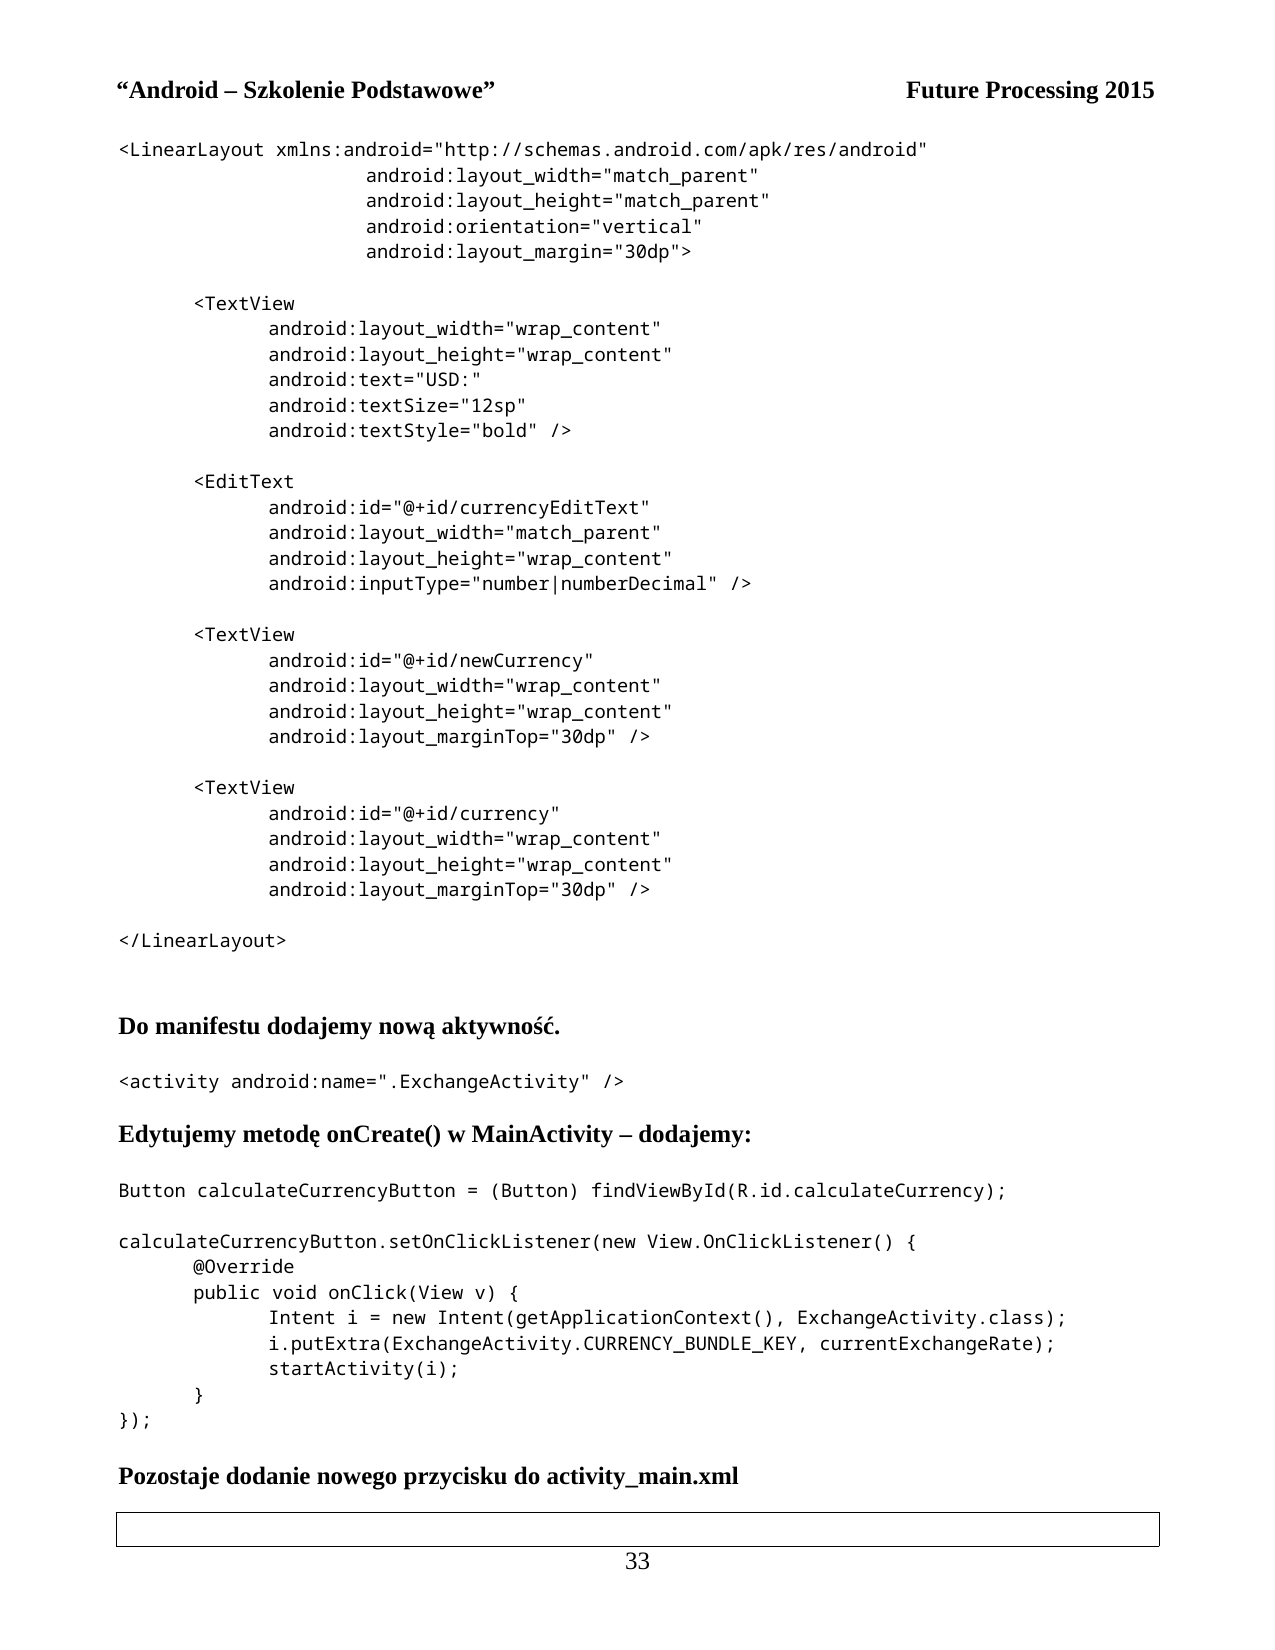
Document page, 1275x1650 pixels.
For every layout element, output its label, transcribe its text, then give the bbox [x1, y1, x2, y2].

text Pozostaje dodanie nowego przycisku do activity_main.xml [118, 1461, 1157, 1489]
text android:id="@+id/newCurrency" [118, 647, 1157, 673]
text <TextView [118, 290, 1157, 315]
text @Override [118, 1253, 1157, 1279]
text }); [118, 1407, 1157, 1432]
text } [118, 1381, 1157, 1407]
text android:layout_width="match_parent" [118, 162, 1157, 188]
text i.putExtra(ExchangeActivity.CURRENCY_BUNDLE_KEY, currentExchangeRate); [118, 1330, 1157, 1356]
text <EditText [118, 468, 1157, 494]
text android:layout_height="wrap_content" [118, 341, 1157, 366]
text android:layout_height="match_parent" [118, 188, 1157, 213]
text public void onClick(View v) { [118, 1279, 1157, 1304]
text android:text="USD:" [118, 366, 1157, 392]
text android:id="@+id/currencyEditText" [118, 494, 1157, 519]
text Button calculateCurrencyButton = (Button) findViewById(R.id.calculateCurrency); [118, 1177, 1157, 1202]
text android:layout_width="match_parent" [118, 519, 1157, 545]
text Do manifestu dodajemy nową aktywność. [118, 1011, 1157, 1039]
text android:inputType="number|numberDecimal" /> [118, 571, 1157, 596]
text android:layout_marginTop="30dp" /> [118, 724, 1157, 749]
text <TextView [118, 622, 1157, 647]
text </LinearLayout> [118, 928, 1157, 953]
text android:layout_width="wrap_content" [118, 826, 1157, 851]
text calculateCurrencyButton.setOnClickListener(new View.OnClickListener() { [118, 1228, 1157, 1253]
text android:layout_marginTop="30dp" /> [118, 877, 1157, 902]
text <LinearLayout xmlns:android="http://schemas.android.com/apk/res/android" [118, 137, 1157, 162]
text android:layout_width="wrap_content" [118, 315, 1157, 341]
text android:layout_height="wrap_content" [118, 545, 1157, 571]
text android:id="@+id/currency" [118, 800, 1157, 826]
text <TextView [118, 775, 1157, 800]
text android:orientation="vertical" [118, 213, 1157, 239]
text android:textStyle="bold" /> [118, 417, 1157, 443]
text startActivity(i); [118, 1356, 1157, 1381]
text android:layout_width="wrap_content" [118, 673, 1157, 698]
text android:textSize="12sp" [118, 392, 1157, 417]
text android:layout_height="wrap_content" [118, 851, 1157, 877]
text android:layout_margin="30dp"> [118, 239, 1157, 264]
text <activity android:name=".ExchangeActivity" /> [118, 1068, 1157, 1094]
text Intent i = new Intent(getApplicationContext(), ExchangeActivity.class); [118, 1304, 1157, 1330]
text Edytujemy metodę onCreate() w MainActivity – dodajemy: [118, 1119, 1157, 1148]
text android:layout_height="wrap_content" [118, 698, 1157, 724]
